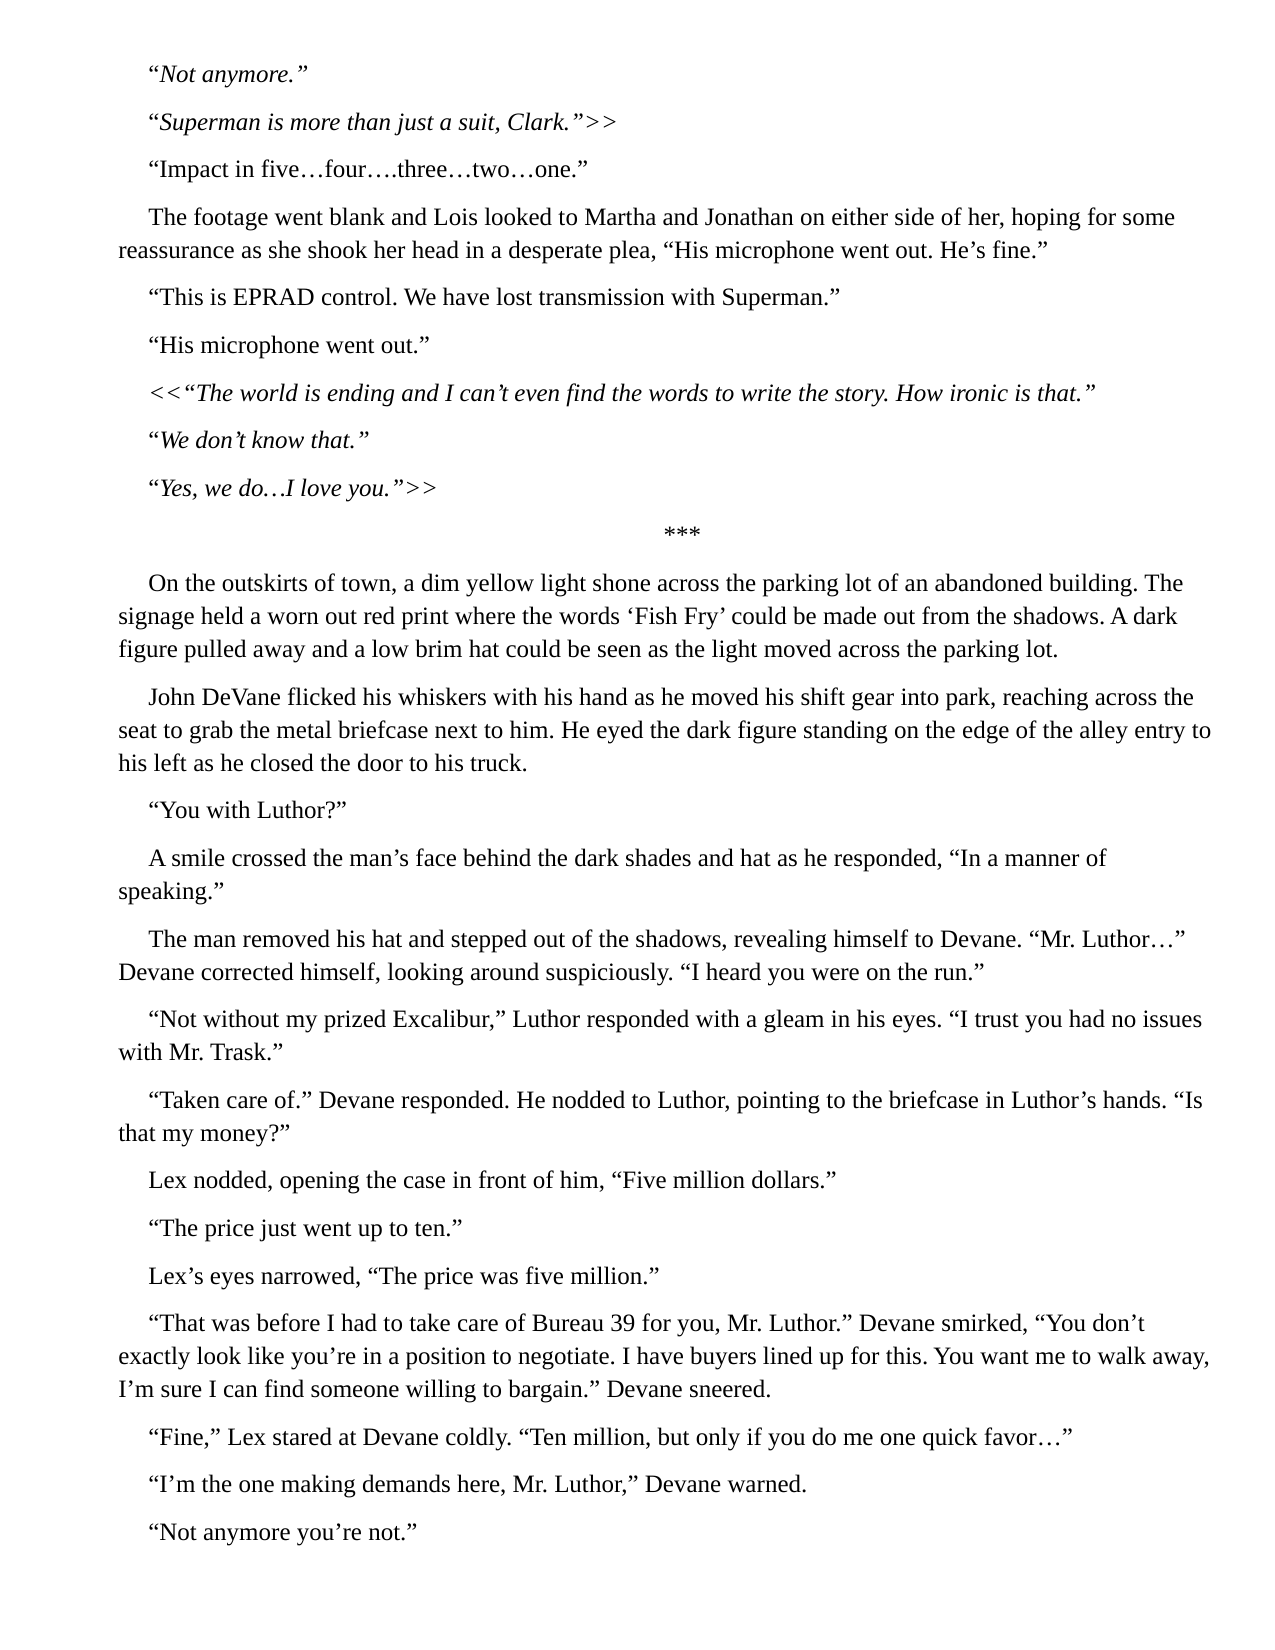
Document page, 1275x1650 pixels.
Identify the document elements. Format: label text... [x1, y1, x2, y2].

text “We don’t know that.” [118, 425, 1216, 454]
text “The price just went up to ten.” [118, 1213, 1216, 1242]
text Lex’s eyes narrowed, “The price was five million.” [118, 1261, 1216, 1289]
text “Superman is more than just a suit, Clark.”>> [118, 107, 1216, 135]
text John DeVane flicked his whiskers with his hand as he moved his shift gear into park, reaching across the seat to grab the metal briefcase next to him. He eyed the dark figure standing on the edge of the alley entry to his left as he closed the door to his truck. [118, 682, 1216, 777]
text “You with Luthor?” [118, 795, 1216, 824]
text *** [118, 521, 1216, 549]
text “This is EPRAD control. We have lost transmission with Superman.” [118, 282, 1216, 311]
text “Not anymore.” [118, 59, 1216, 88]
text “Not anymore you’re not.” [118, 1517, 1216, 1546]
text <<“The world is ending and I can’t even find the words to write the story. How ironic is that.” [118, 378, 1216, 406]
text Lex nodded, opening the case in front of him, “Five million dollars.” [118, 1166, 1216, 1194]
text “Fine,” Lex stared at Devane coldly. “Ten million, but only if you do me one quick favor…” [118, 1422, 1216, 1451]
text “His microphone went out.” [118, 330, 1216, 359]
text “I’m the one making demands here, Mr. Luthor,” Devane warned. [118, 1469, 1216, 1498]
text The man removed his hat and stepped out of the shadows, revealing himself to Devane. “Mr. Luthor…” Devane corrected himself, looking around suspiciously. “I heard you were on the run.” [118, 924, 1216, 985]
text “That was before I had to take care of Bureau 39 for you, Mr. Luthor.” Devane smirked, “You don’t exactly look like you’re in a position to negotiate. I have buyers lined up for this. You want me to walk away, I’m sure I can find someone willing to bargain.” Devane sneered. [118, 1308, 1216, 1403]
text “Yes, we do…I love you.”>> [118, 473, 1216, 502]
text A smile crossed the man’s face behind the dark shades and hat as he responded, “In a manner of speaking.” [118, 843, 1216, 905]
text “Not without my prized Excalibur,” Luthor responded with a gleam in his eyes. “I trust you had no issues with Mr. Trask.” [118, 1004, 1216, 1066]
text “Taken care of.” Devane responded. He nodded to Luthor, pointing to the briefcase in Luthor’s hands. “Is that my money?” [118, 1085, 1216, 1147]
text The footage went blank and Lois looked to Martha and Jonathan on either side of her, hoping for some reassurance as she shook her head in a desperate plea, “His microphone went out. He’s fine.” [118, 202, 1216, 264]
text On the outskirts of town, a dim yellow light shone across the parking lot of an abandoned building. The signage held a worn out red print where the words ‘Fish Fry’ could be made out from the shadows. A dark figure pulled away and a low brim hat could be seen as the light moved across the parking lot. [118, 568, 1216, 663]
text “Impact in five…four….three…two…one.” [118, 154, 1216, 183]
